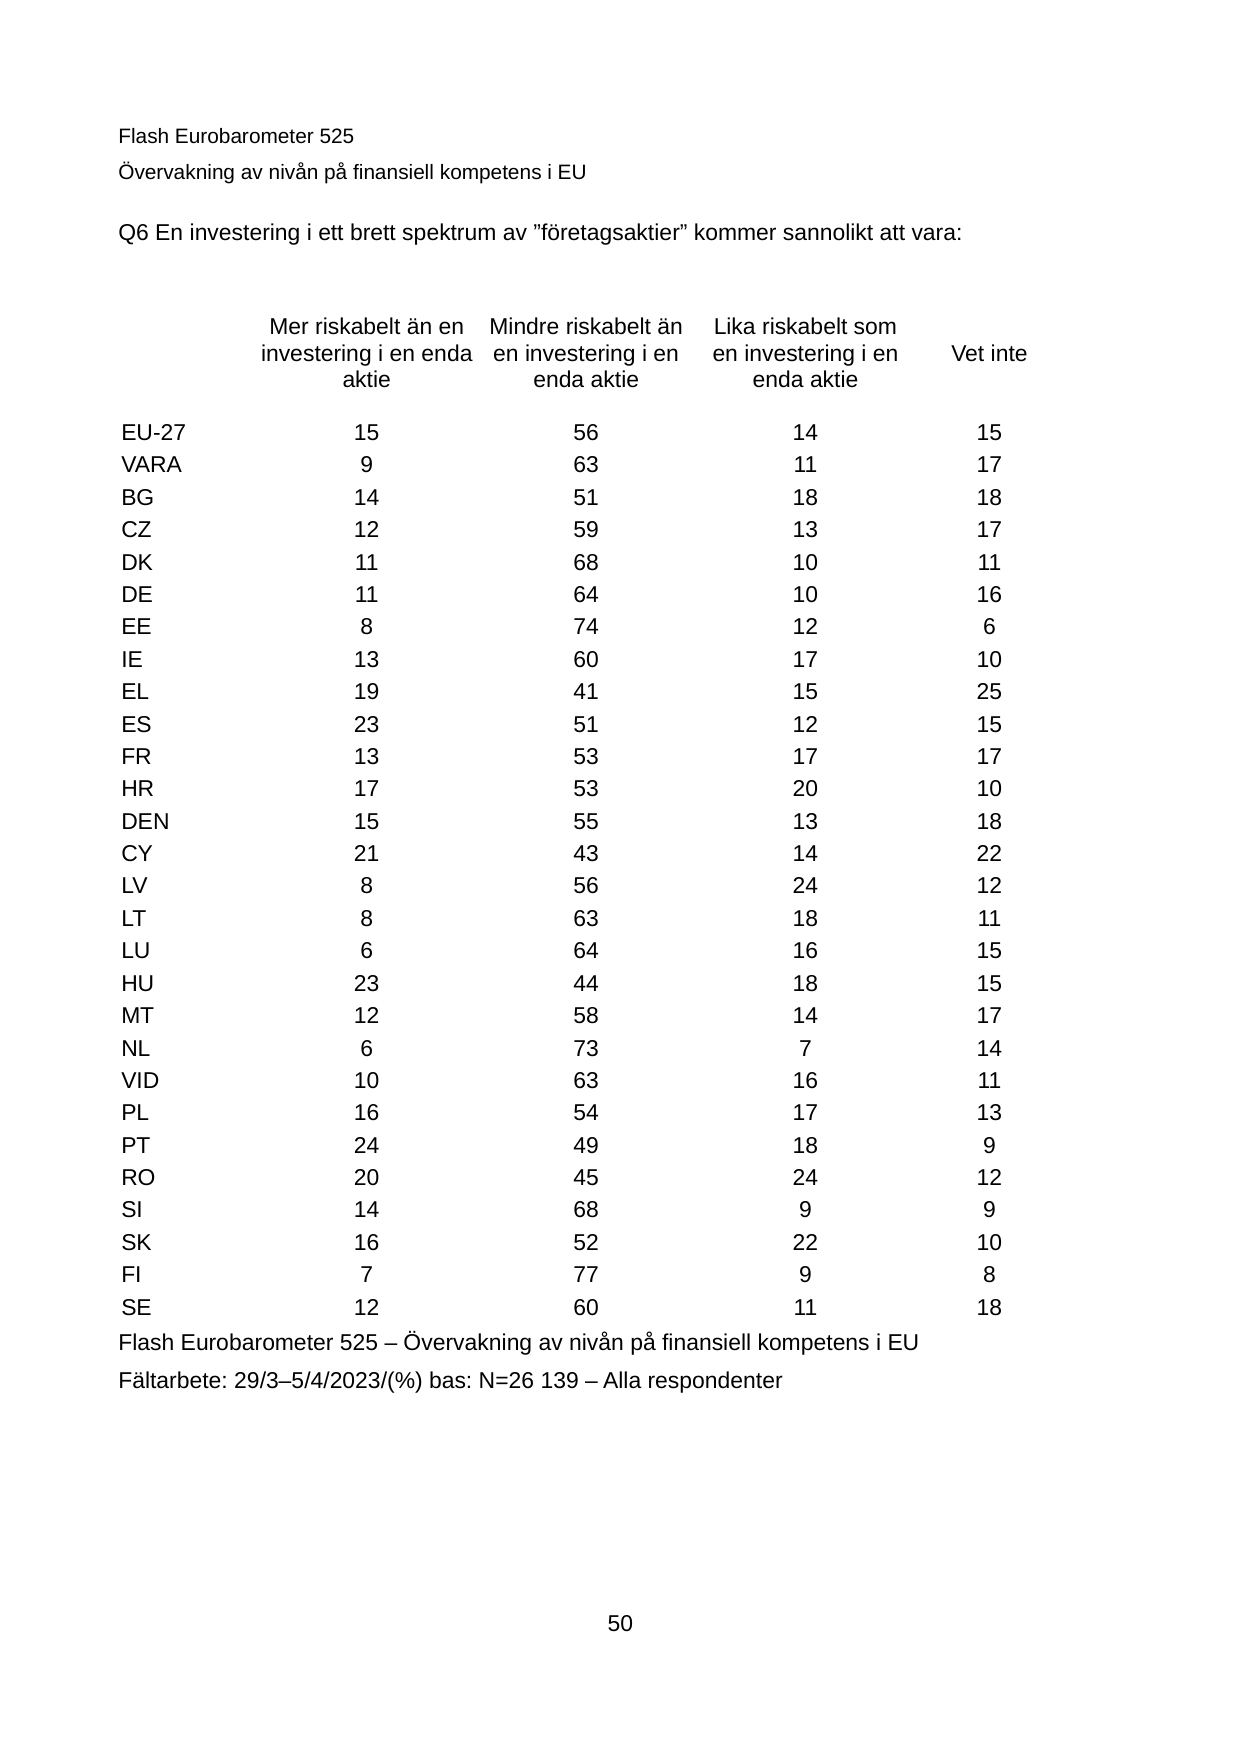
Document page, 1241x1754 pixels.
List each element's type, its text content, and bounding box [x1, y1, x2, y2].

table_cell 18 [915, 481, 1063, 513]
table_cell 63 [476, 448, 696, 481]
table_cell 17 [696, 643, 915, 675]
table_cell 10 [915, 643, 1063, 675]
table_cell 25 [915, 675, 1063, 707]
table_header Mer riskabelt än en investering i en enda aktie [257, 290, 476, 416]
table_cell 17 [915, 448, 1063, 481]
table_cell 13 [696, 805, 915, 837]
table_cell EU-27 [118, 416, 257, 448]
table_cell 8 [257, 610, 476, 643]
table_cell SI [118, 1194, 257, 1226]
table_cell 8 [257, 902, 476, 934]
table_cell 14 [257, 1194, 476, 1226]
table_cell 13 [696, 513, 915, 546]
table_cell 17 [915, 740, 1063, 772]
table_cell LV [118, 870, 257, 902]
table_cell 51 [476, 481, 696, 513]
table_cell 15 [915, 967, 1063, 999]
table_cell 15 [696, 675, 915, 707]
table_header [118, 290, 257, 416]
table_cell 22 [915, 837, 1063, 869]
table_cell 16 [257, 1226, 476, 1258]
table_cell 53 [476, 772, 696, 805]
table_cell 24 [257, 1129, 476, 1161]
table_cell 18 [915, 1291, 1063, 1323]
table_cell ES [118, 708, 257, 740]
table_cell 19 [257, 675, 476, 707]
table_cell 9 [915, 1129, 1063, 1161]
table_cell 45 [476, 1161, 696, 1193]
table_cell 63 [476, 1064, 696, 1096]
table_cell 24 [696, 1161, 915, 1193]
table_cell 11 [696, 448, 915, 481]
table_cell 14 [257, 481, 476, 513]
table_cell 6 [257, 934, 476, 967]
table_cell VARA [118, 448, 257, 481]
table_cell DK [118, 546, 257, 578]
table_cell 9 [915, 1194, 1063, 1226]
table_cell 17 [696, 740, 915, 772]
table_cell 11 [915, 902, 1063, 934]
table_cell 16 [696, 1064, 915, 1096]
table_cell IE [118, 643, 257, 675]
table_cell 15 [915, 708, 1063, 740]
table_cell 8 [915, 1258, 1063, 1291]
table_cell RO [118, 1161, 257, 1193]
table_cell 14 [696, 416, 915, 448]
table_cell 44 [476, 967, 696, 999]
table_cell 51 [476, 708, 696, 740]
table_cell 23 [257, 967, 476, 999]
table_cell 10 [915, 1226, 1063, 1258]
table_cell 18 [696, 481, 915, 513]
table_cell 17 [257, 772, 476, 805]
table_cell 20 [696, 772, 915, 805]
table_cell 10 [696, 578, 915, 610]
table_cell 49 [476, 1129, 696, 1161]
table_cell 15 [257, 416, 476, 448]
table_cell 41 [476, 675, 696, 707]
table_cell 12 [915, 870, 1063, 902]
table_cell 6 [257, 1031, 476, 1064]
table_cell 68 [476, 546, 696, 578]
table_cell 68 [476, 1194, 696, 1226]
table_header Vet inte [915, 290, 1063, 416]
table_cell 52 [476, 1226, 696, 1258]
table_cell 16 [257, 1096, 476, 1129]
table_cell 15 [915, 934, 1063, 967]
table_cell 12 [696, 708, 915, 740]
table_cell 56 [476, 416, 696, 448]
table_cell 7 [257, 1258, 476, 1291]
table_cell 8 [257, 870, 476, 902]
table_cell 16 [696, 934, 915, 967]
table_cell HU [118, 967, 257, 999]
table_cell 12 [257, 513, 476, 546]
table_cell 58 [476, 999, 696, 1031]
table_cell 14 [915, 1031, 1063, 1064]
table_cell 12 [696, 610, 915, 643]
table_cell 77 [476, 1258, 696, 1291]
table_cell 10 [257, 1064, 476, 1096]
table_cell SE [118, 1291, 257, 1323]
table_cell 17 [915, 513, 1063, 546]
table_cell 59 [476, 513, 696, 546]
table_cell 11 [915, 1064, 1063, 1096]
table_cell 64 [476, 578, 696, 610]
table_cell EL [118, 675, 257, 707]
table_cell 9 [696, 1258, 915, 1291]
table_cell 22 [696, 1226, 915, 1258]
table_cell 18 [696, 1129, 915, 1161]
table_cell 10 [915, 772, 1063, 805]
table_cell 7 [696, 1031, 915, 1064]
table_cell SK [118, 1226, 257, 1258]
table_cell HR [118, 772, 257, 805]
table_cell 24 [696, 870, 915, 902]
table_cell 60 [476, 643, 696, 675]
table_cell 13 [257, 643, 476, 675]
table_cell FI [118, 1258, 257, 1291]
table_cell 60 [476, 1291, 696, 1323]
table_cell 17 [696, 1096, 915, 1129]
table_cell 9 [257, 448, 476, 481]
table_cell CY [118, 837, 257, 869]
table_cell 73 [476, 1031, 696, 1064]
table_cell 53 [476, 740, 696, 772]
table_cell 11 [696, 1291, 915, 1323]
table_cell VID [118, 1064, 257, 1096]
table_cell MT [118, 999, 257, 1031]
table_cell 18 [696, 902, 915, 934]
table_cell 56 [476, 870, 696, 902]
table_cell EE [118, 610, 257, 643]
table_cell LU [118, 934, 257, 967]
table_cell 18 [696, 967, 915, 999]
table_cell 74 [476, 610, 696, 643]
table_cell 16 [915, 578, 1063, 610]
table_cell 20 [257, 1161, 476, 1193]
table_cell 11 [257, 578, 476, 610]
table_cell 6 [915, 610, 1063, 643]
table_cell PL [118, 1096, 257, 1129]
table_cell 14 [696, 837, 915, 869]
table_cell 13 [257, 740, 476, 772]
table_cell 23 [257, 708, 476, 740]
table_cell 54 [476, 1096, 696, 1129]
table_cell 21 [257, 837, 476, 869]
table_cell BG [118, 481, 257, 513]
table_cell DE [118, 578, 257, 610]
table_cell 14 [696, 999, 915, 1031]
table_cell NL [118, 1031, 257, 1064]
table_header Mindre riskabelt än en investering i en enda aktie [476, 290, 696, 416]
table_cell 17 [915, 999, 1063, 1031]
table_cell 18 [915, 805, 1063, 837]
table_cell 10 [696, 546, 915, 578]
text Fältarbete: 29/3–5/4/2023/(%) bas: N=26 139 – Alla respondenter [118, 1367, 1122, 1393]
table_cell 64 [476, 934, 696, 967]
table_cell 63 [476, 902, 696, 934]
table_cell 9 [696, 1194, 915, 1226]
table_cell 11 [257, 546, 476, 578]
table_cell LT [118, 902, 257, 934]
table_header Lika riskabelt som en investering i en enda aktie [696, 290, 915, 416]
table_cell 11 [915, 546, 1063, 578]
text Flash Eurobarometer 525 – Övervakning av nivån på finansiell kompetens i EU [118, 1329, 1122, 1355]
table_cell FR [118, 740, 257, 772]
table_cell PT [118, 1129, 257, 1161]
table_cell 12 [257, 1291, 476, 1323]
text Q6 En investering i ett brett spektrum av ”företagsaktier” kommer sannolikt att vara: [118, 219, 1122, 246]
table_cell 43 [476, 837, 696, 869]
table_cell DEN [118, 805, 257, 837]
table_cell 55 [476, 805, 696, 837]
table_cell 12 [257, 999, 476, 1031]
table_cell CZ [118, 513, 257, 546]
table_cell 13 [915, 1096, 1063, 1129]
table_cell 12 [915, 1161, 1063, 1193]
table_cell 15 [915, 416, 1063, 448]
table_cell 15 [257, 805, 476, 837]
